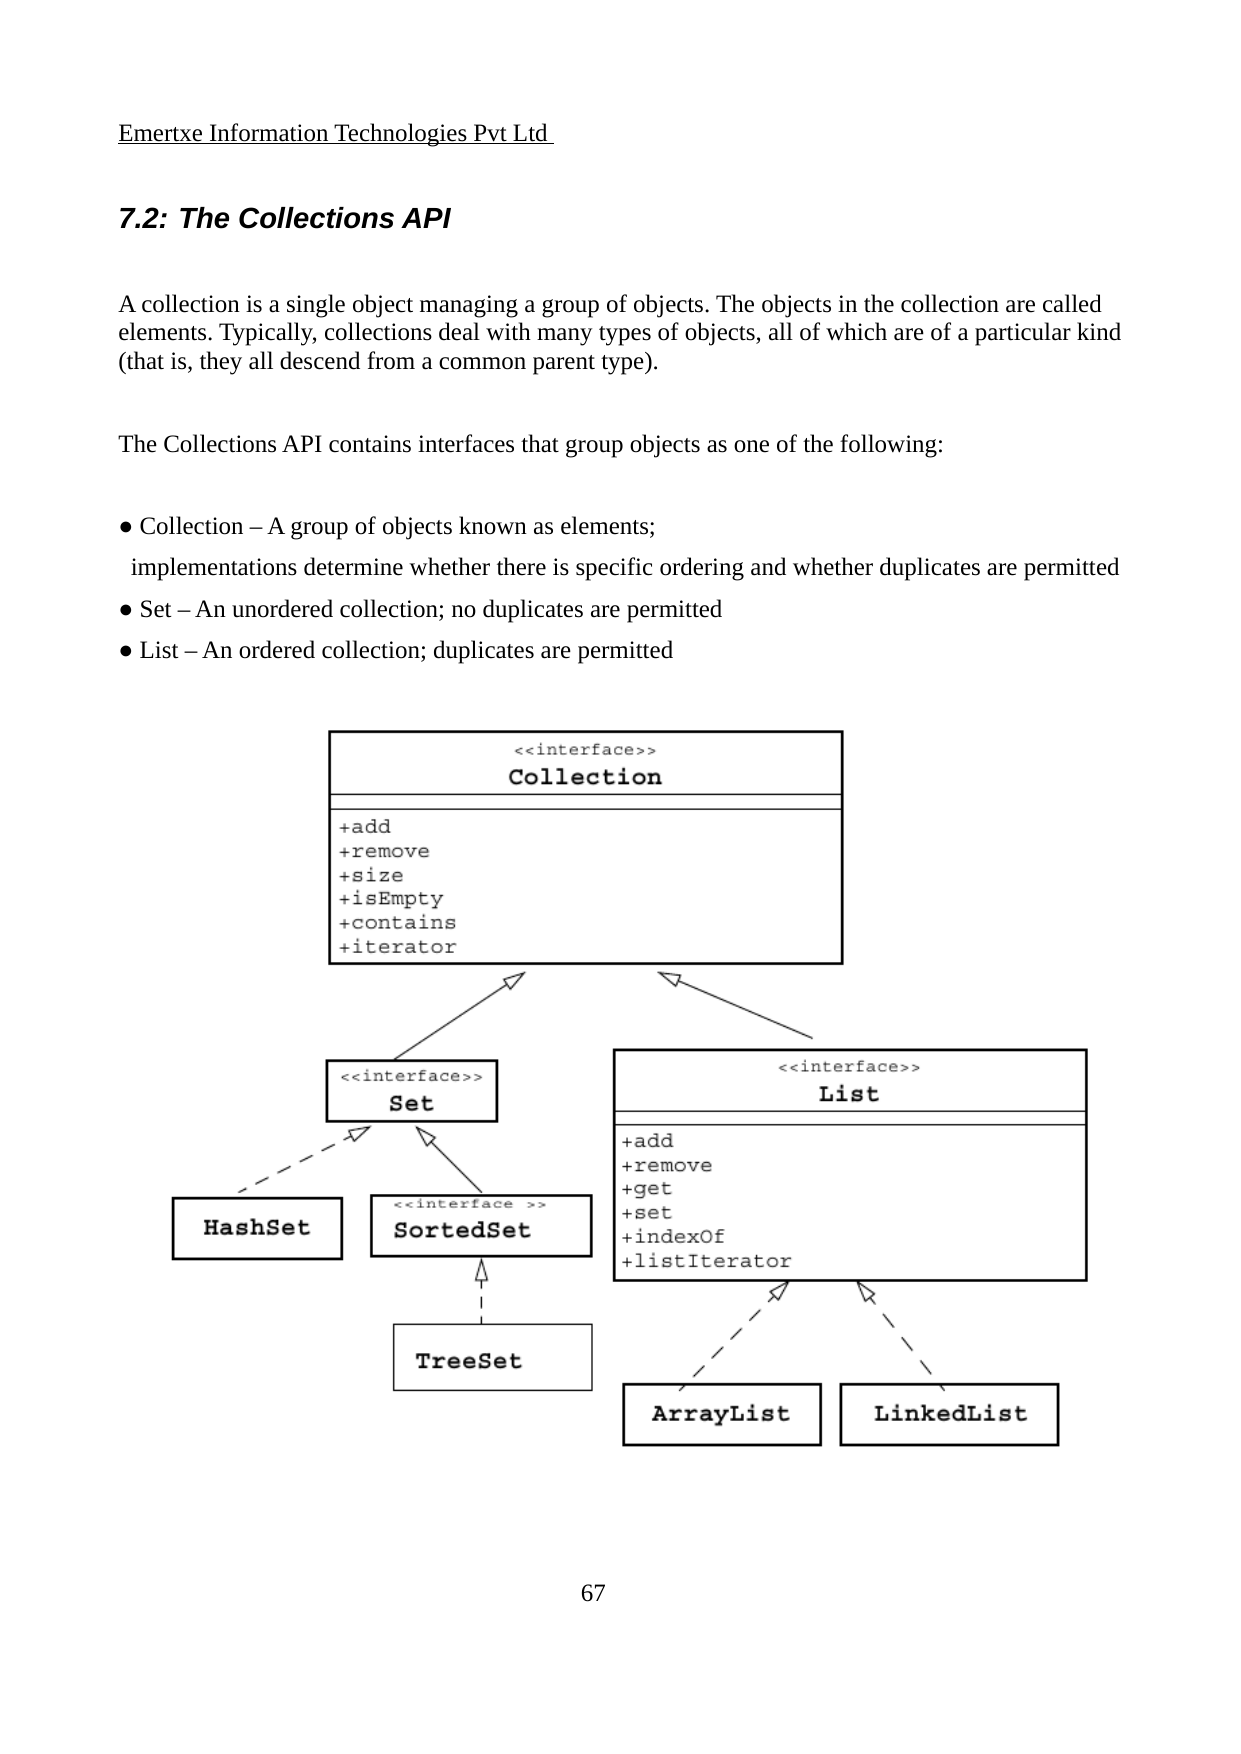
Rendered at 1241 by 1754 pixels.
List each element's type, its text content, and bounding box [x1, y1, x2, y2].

text A collection is a single object managing a group of objects. The objects in the collection are called elements. Typically, collections deal with many types of objects, all of which are of a particular kind (that is, they all descend from a common parent type). [118, 289, 1122, 375]
text implementations determine whether there is specific ordering and whether duplicates are permitted [118, 552, 1122, 581]
text ● List – An ordered collection; duplicates are permitted [118, 635, 1122, 664]
text ● Set – An unordered collection; no duplicates are permitted [118, 594, 1122, 622]
subtitle The Collections API [118, 201, 1122, 235]
text ● Collection – A group of objects known as elements; [118, 511, 1122, 540]
text The Collections API contains interfaces that group objects as one of the following: [118, 429, 1122, 457]
picture [118, 717, 1123, 1460]
